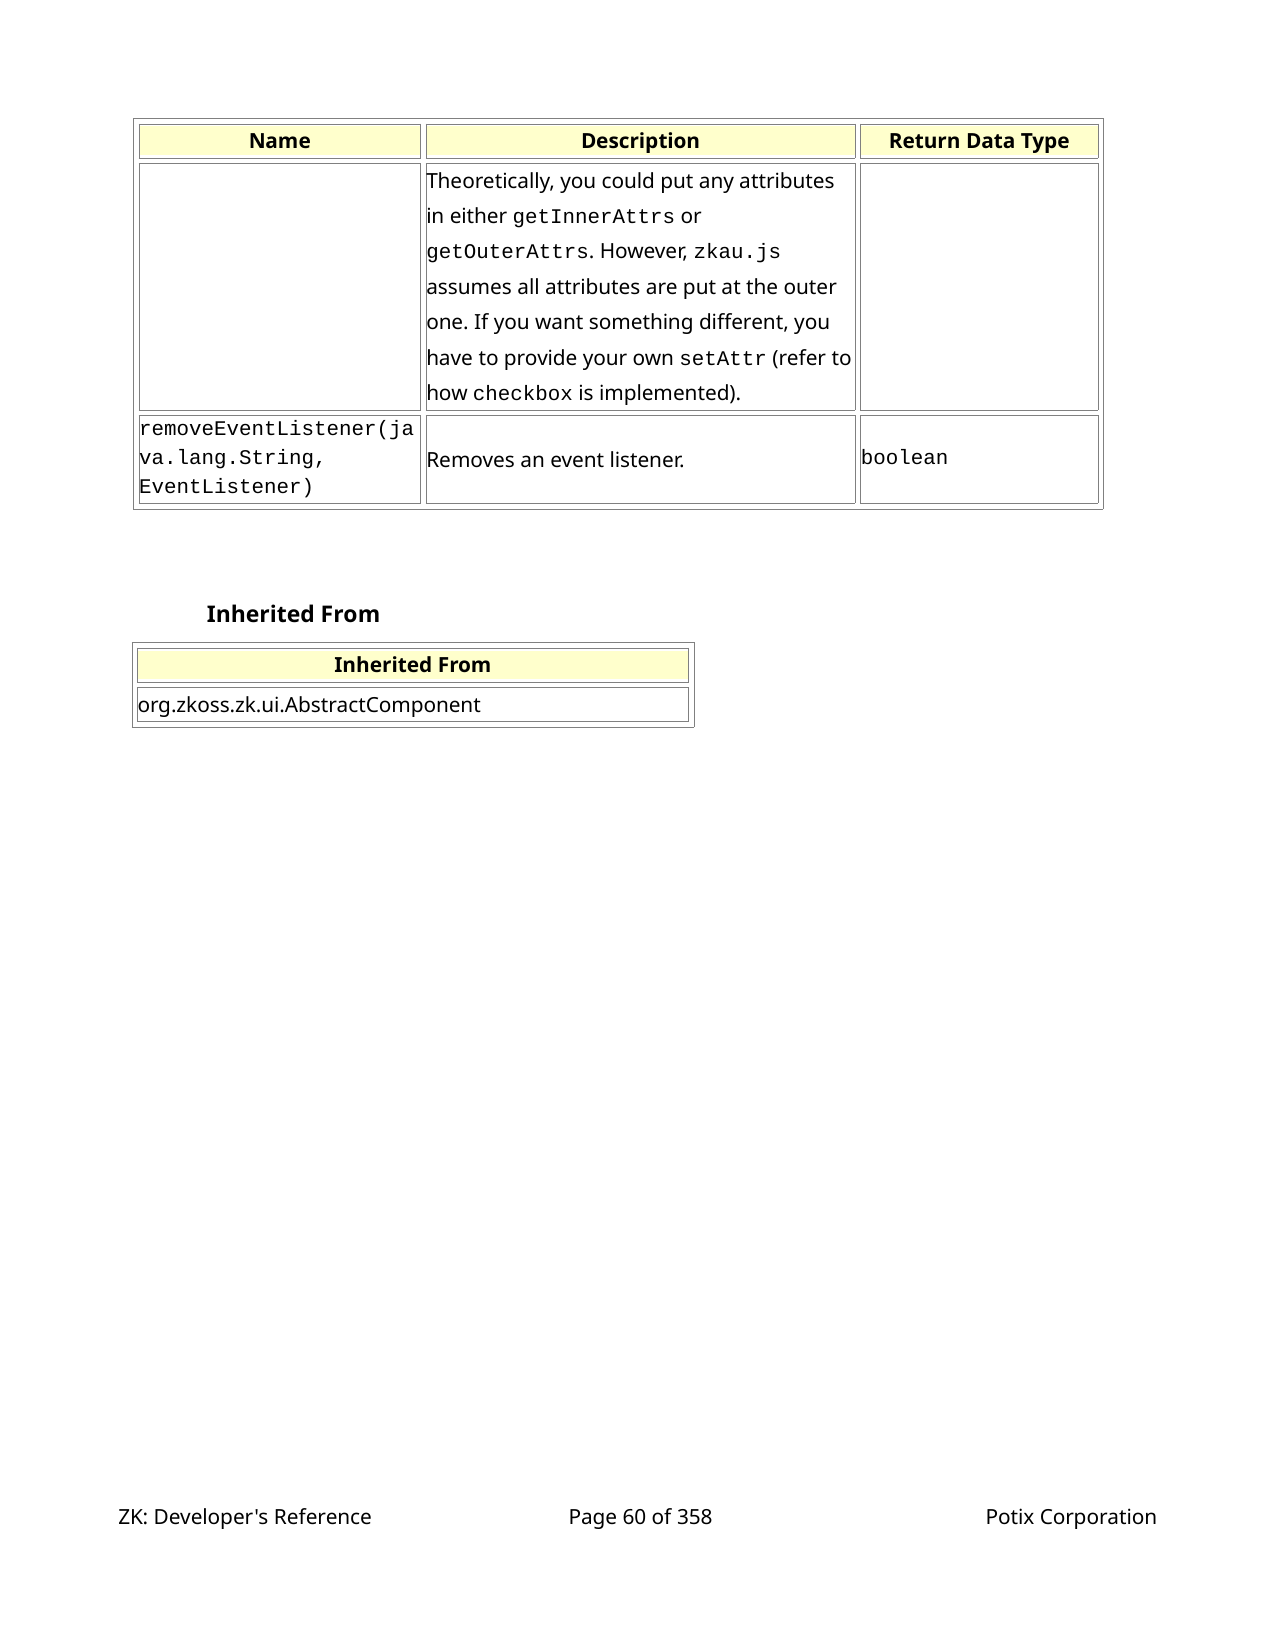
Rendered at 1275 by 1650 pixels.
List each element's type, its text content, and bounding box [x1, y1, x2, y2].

table_cell [858, 158, 1101, 409]
table_cell org.zkoss.zk.ui.AbstractComponent [134, 682, 691, 721]
table_header Description [423, 119, 858, 158]
table_cell Removes an event listener. [423, 410, 858, 503]
table_cell boolean [858, 410, 1101, 503]
table_header Return Data Type [858, 119, 1101, 158]
table_cell [136, 158, 423, 409]
table_header Inherited From [134, 643, 691, 682]
table_cell Theoretically, you could put any attributes in either getInnerAttrs or getOuterAttrs. However, zkau.js assumes all attributes are put at the outer one. If you want something different, you have to provide your own setAttr (refer to how checkbox is implemented). [423, 158, 858, 409]
table_cell removeEventListener(java.lang.String, EventListener) [136, 410, 423, 503]
table_header Name [136, 119, 423, 158]
subtitle Inherited From [207, 598, 1157, 630]
